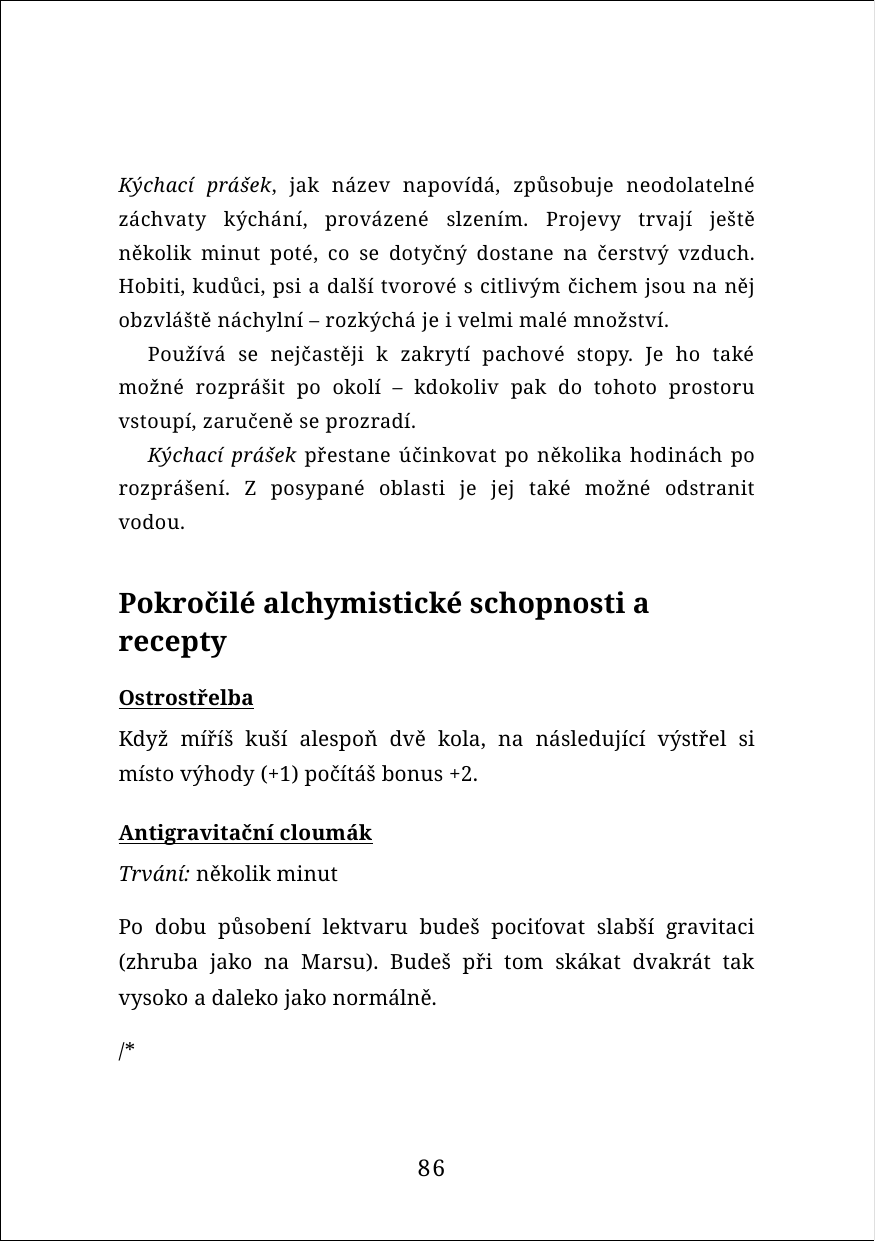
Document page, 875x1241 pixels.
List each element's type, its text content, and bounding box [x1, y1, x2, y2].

subtitle Antigravitační cloumák [118, 818, 756, 847]
text Když míříš kuší alespoň dvě kola, na následující výstřel si místo výhody (+1) počítáš bonus +2. [118, 724, 756, 788]
text Trvání: několik minut [118, 859, 756, 887]
text /* [118, 1036, 756, 1064]
subtitle Ostrostřelba [118, 683, 756, 712]
subtitle Pokročilé alchymistické schopnosti a recepty [118, 583, 756, 660]
text Po dobu působení lektvaru budeš pociťovat slabší gravitaci (zhruba jako na Marsu). Budeš při tom skákat dvakrát tak vysoko a daleko jako normálně. [118, 912, 756, 1011]
text Kýchací prášek, jak název napovídá, způsobuje neodolatelné záchvaty kýchání, provázené slzením. Projevy trvají ještě několik minut poté, co se dotyčný dostane na čerstvý vzduch. Hobiti, kudůci, psi a další tvorové s citlivým čichem jsou na něj obzvláště náchylní – rozkýchá je i velmi malé množství. Používá se nejčastěji k zakrytí pachové stopy. Je ho také možné rozprášit po okolí – kdokoliv pak do tohoto prostoru vstoupí, zaručeně se prozradí. Kýchací prášek přestane účinkovat po několika hodinách po rozprášení. Z posypané oblasti je jej také možné odstranit vodou. [118, 172, 756, 535]
